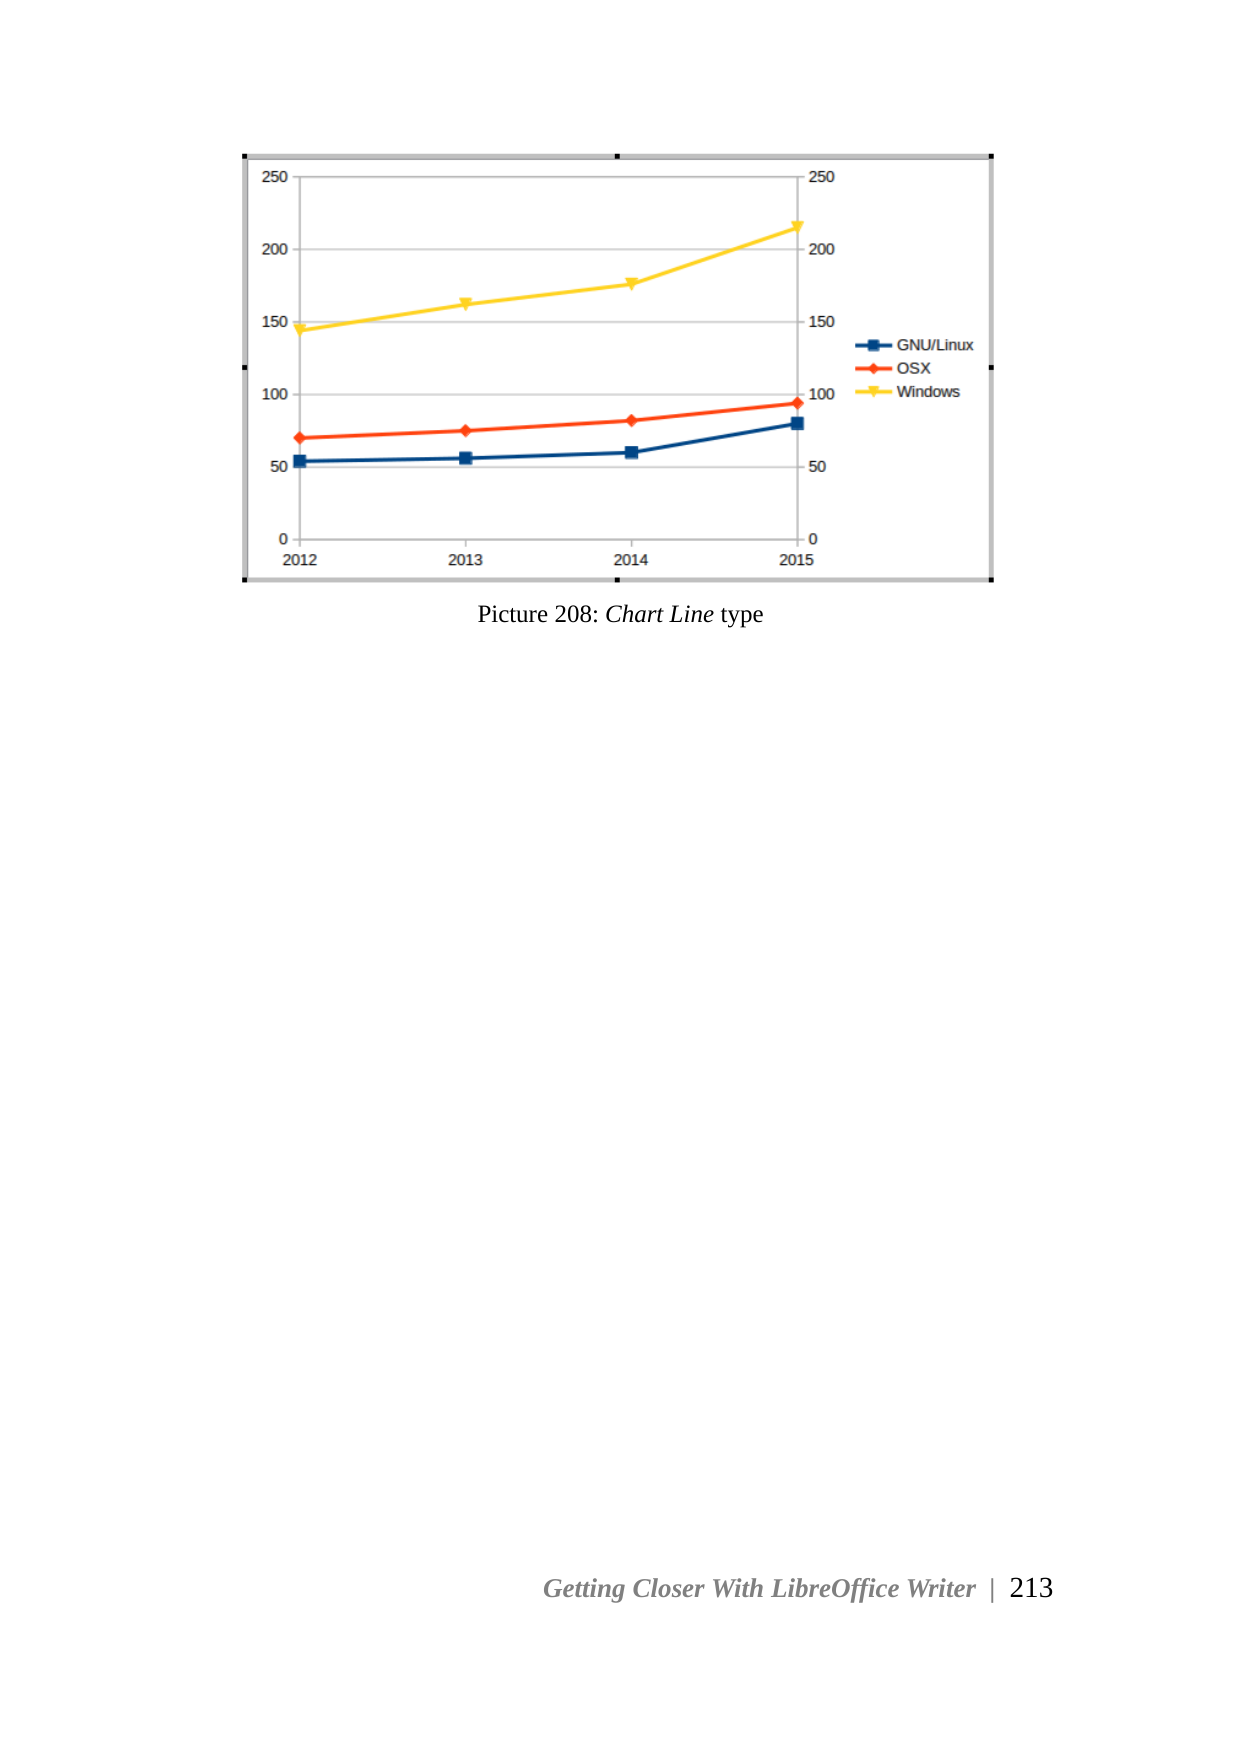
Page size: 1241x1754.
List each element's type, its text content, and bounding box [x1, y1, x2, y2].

picture [241, 150, 1000, 585]
text Picture 208: Chart Line type [187, 585, 1053, 628]
